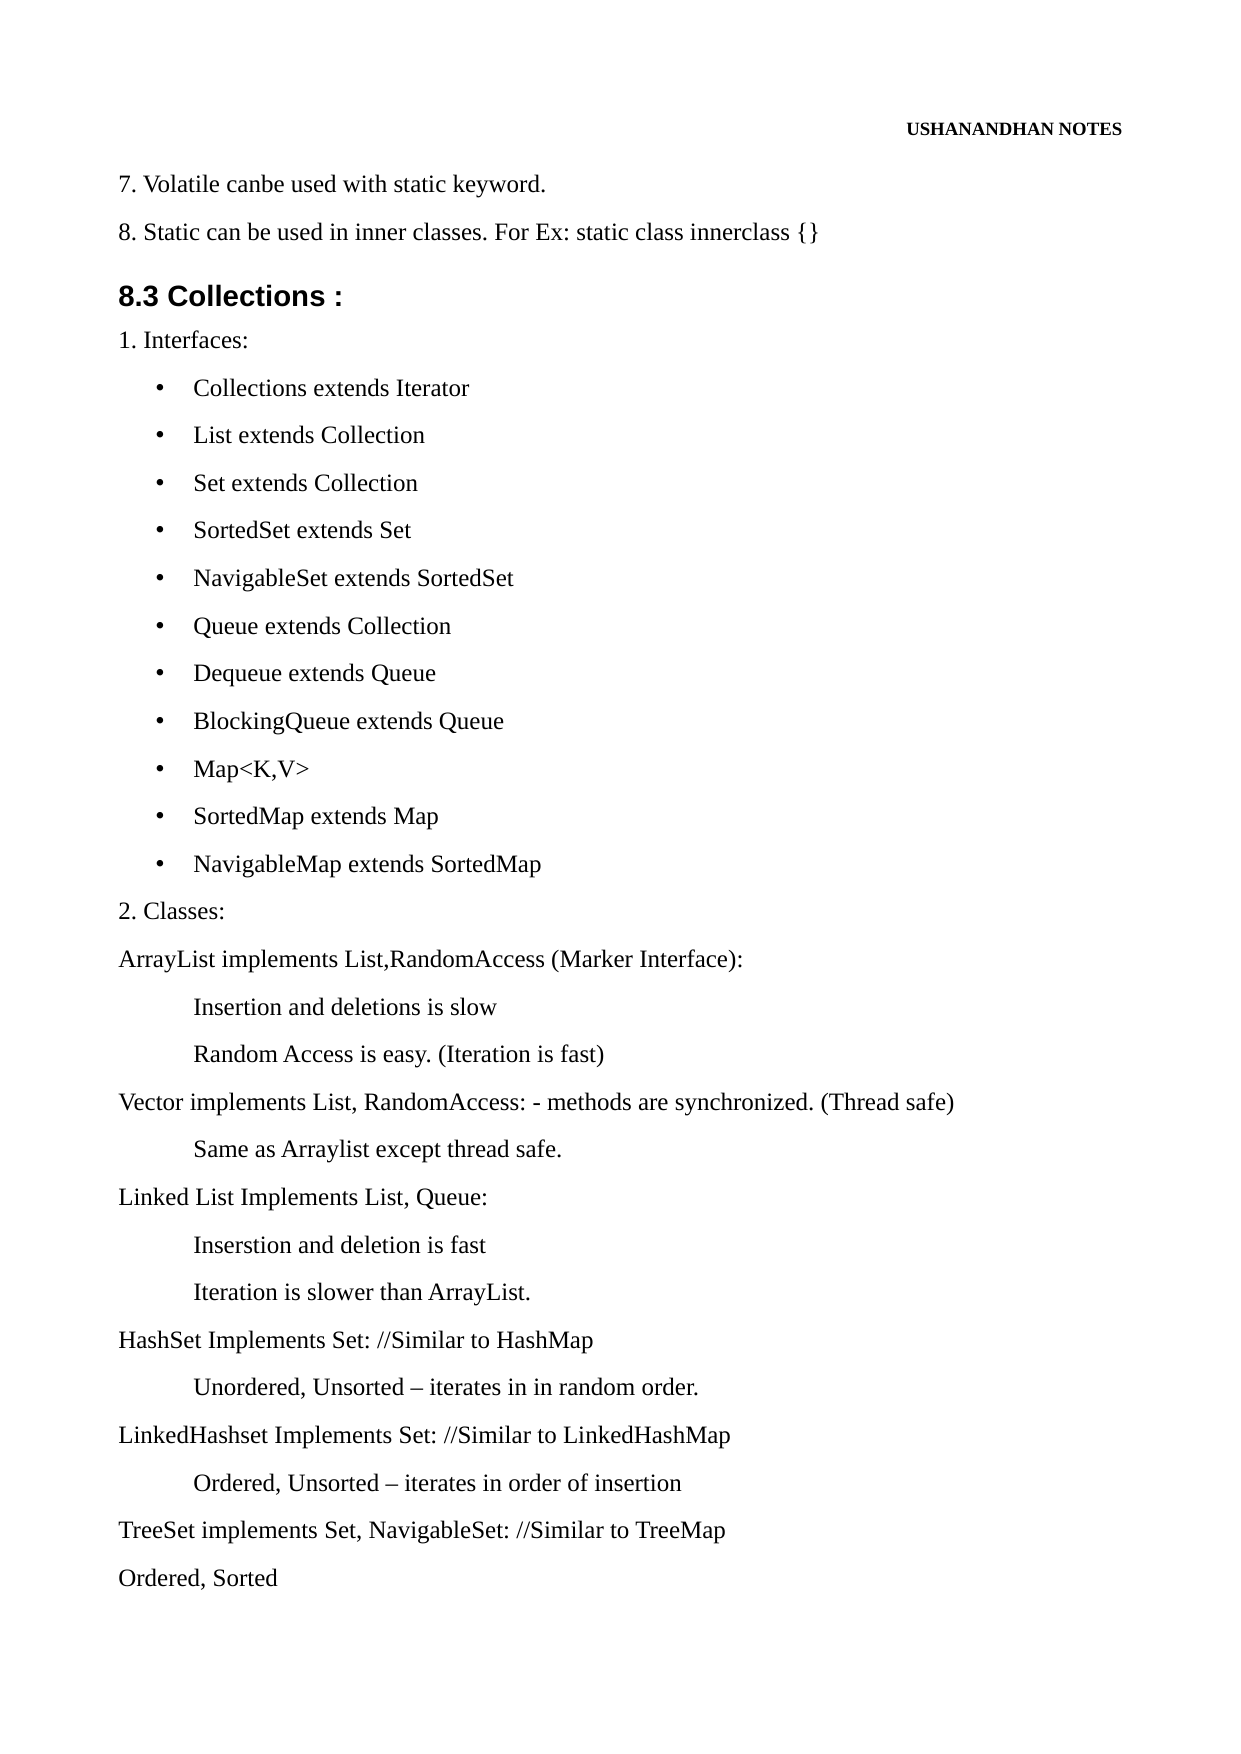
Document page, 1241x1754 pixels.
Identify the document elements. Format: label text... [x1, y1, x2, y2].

list Set extends Collection [156, 468, 1122, 497]
text Random Access is easy. (Iteration is fast) [118, 1039, 1122, 1068]
text Ordered, Unsorted – iterates in order of insertion [118, 1468, 1122, 1496]
text LinkedHashset Implements Set: //Similar to LinkedHashMap [118, 1420, 1122, 1449]
list NavigableMap extends SortedMap [156, 849, 1122, 878]
text ArrayList implements List,RandomAccess (Marker Interface): [118, 944, 1122, 973]
text HashSet Implements Set: //Similar to HashMap [118, 1325, 1122, 1354]
list List extends Collection [156, 420, 1122, 449]
list BlockingQueue extends Queue [156, 706, 1122, 735]
list SortedMap extends Map [156, 801, 1122, 830]
text 8. Static can be used in inner classes. For Ex: static class innerclass {} [118, 217, 1122, 246]
text Ordered, Sorted [118, 1563, 1122, 1592]
list Map<K,V> [156, 754, 1122, 782]
text 1. Interfaces: [118, 325, 1122, 354]
text Iteration is slower than ArrayList. [118, 1277, 1122, 1306]
text Inserstion and deletion is fast [118, 1230, 1122, 1258]
list SortedSet extends Set [156, 516, 1122, 544]
subtitle 8.3 Collections : [118, 279, 1122, 313]
text Insertion and deletions is slow [118, 992, 1122, 1020]
text Linked List Implements List, Queue: [118, 1182, 1122, 1211]
text Unordered, Unsorted – iterates in in random order. [118, 1372, 1122, 1401]
text TreeSet implements Set, NavigableSet: //Similar to TreeMap [118, 1515, 1122, 1544]
text Same as Arraylist except thread safe. [118, 1134, 1122, 1163]
list Queue extends Collection [156, 611, 1122, 639]
list NavigableSet extends SortedSet [156, 563, 1122, 592]
list Dequeue extends Queue [156, 658, 1122, 687]
text Vector implements List, RandomAccess: - methods are synchronized. (Thread safe) [118, 1087, 1122, 1116]
list Collections extends Iterator [156, 373, 1122, 402]
text 2. Classes: [118, 896, 1122, 925]
text 7. Volatile canbe used with static keyword. [118, 169, 1122, 198]
